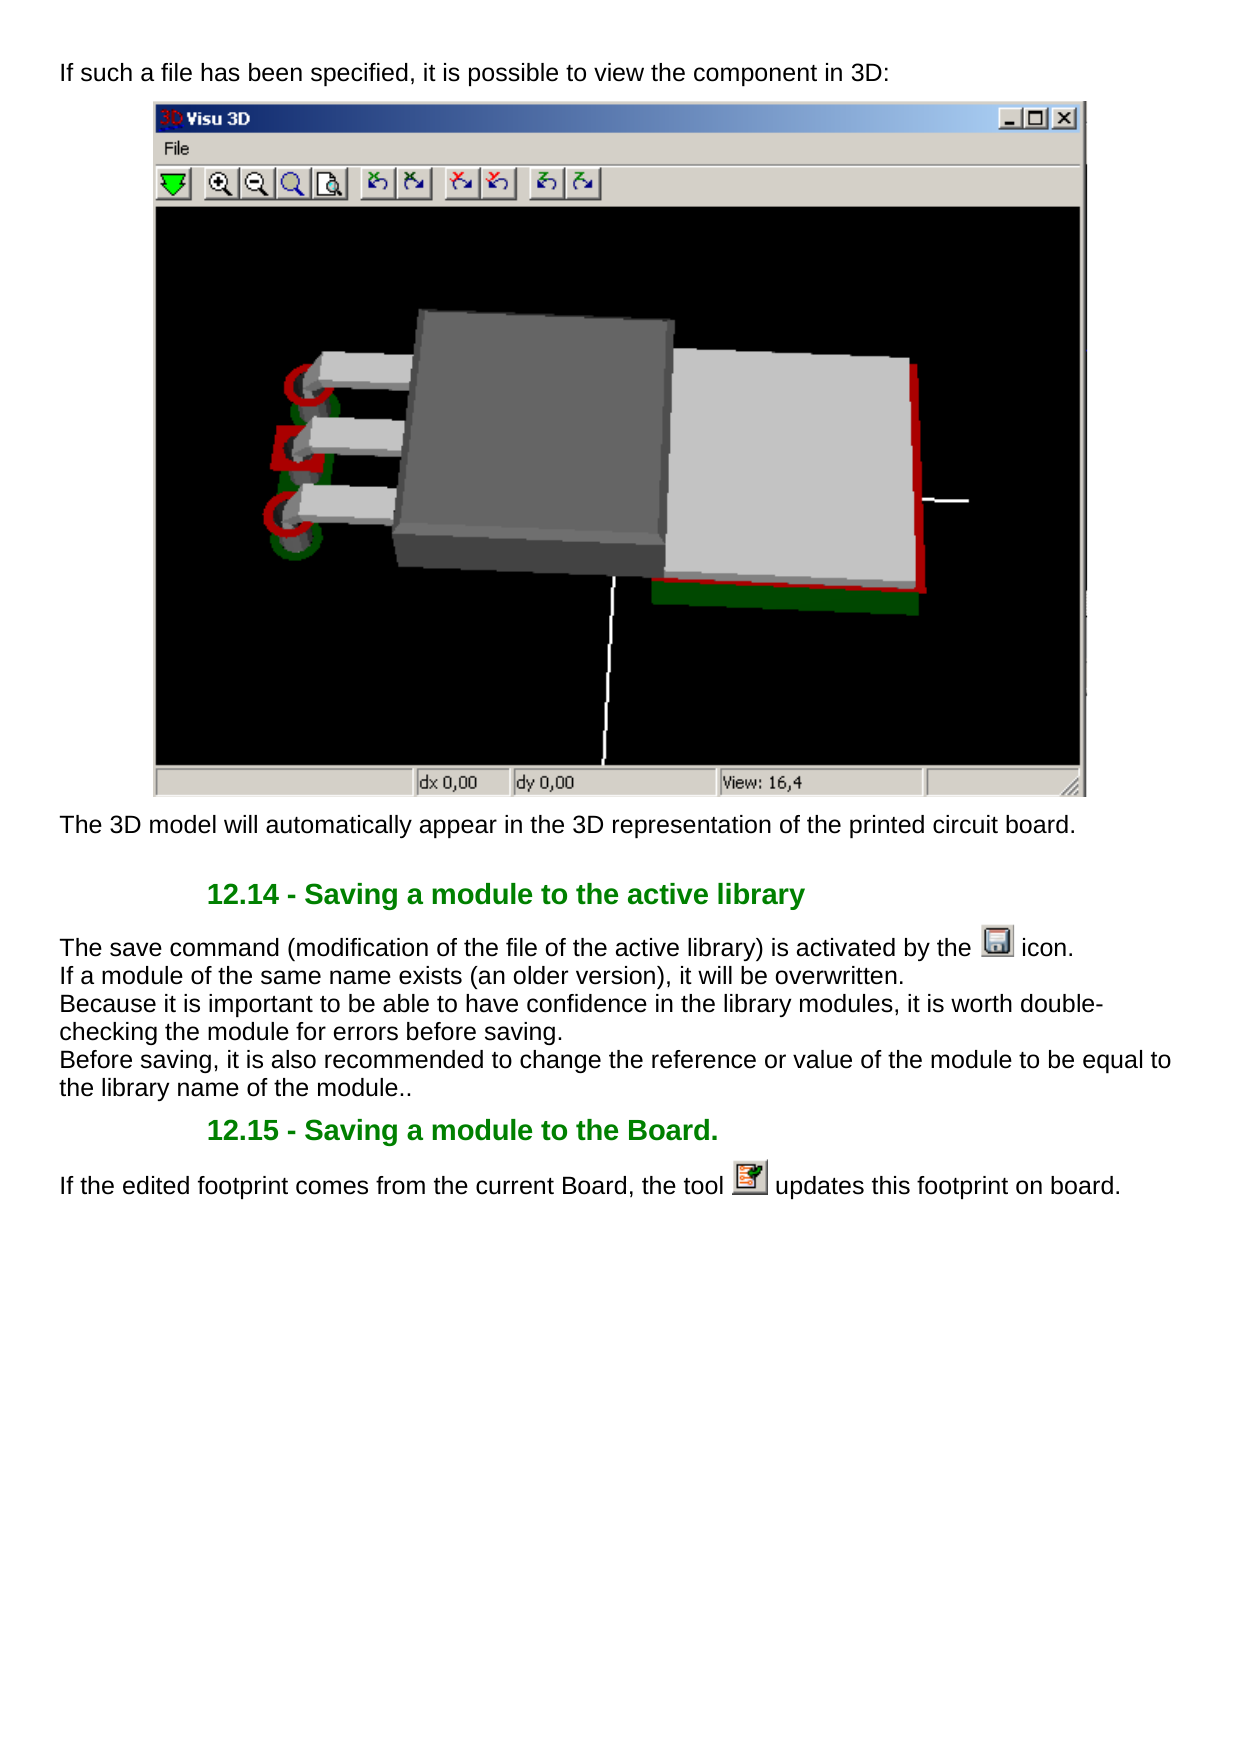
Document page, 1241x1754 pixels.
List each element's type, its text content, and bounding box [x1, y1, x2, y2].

text The 3D model will automatically appear in the 3D representation of the printed circuit board. [59, 811, 1181, 838]
text Before saving, it is also recommended to change the reference or value of the module to be equal to the library name of the module.. [59, 1046, 1181, 1102]
text If the edited footprint comes from the current Board, the tool updates this footprint on board. [59, 1158, 1181, 1200]
subtitle Saving a module to the Board. [133, 1114, 1181, 1147]
text The save command (modification of the file of the active library) is activated by the icon. [59, 923, 1181, 962]
text Because it is important to be able to have confidence in the library modules, it is worth double-checking the module for errors before saving. [59, 990, 1181, 1046]
picture [980, 922, 1015, 957]
text If a module of the same name exists (an older version), it will be overwritten. [59, 962, 1181, 990]
text If such a file has been specified, it is possible to view the component in 3D: [59, 59, 1181, 87]
picture [732, 1158, 768, 1195]
subtitle Saving a module to the active library [133, 878, 1181, 911]
